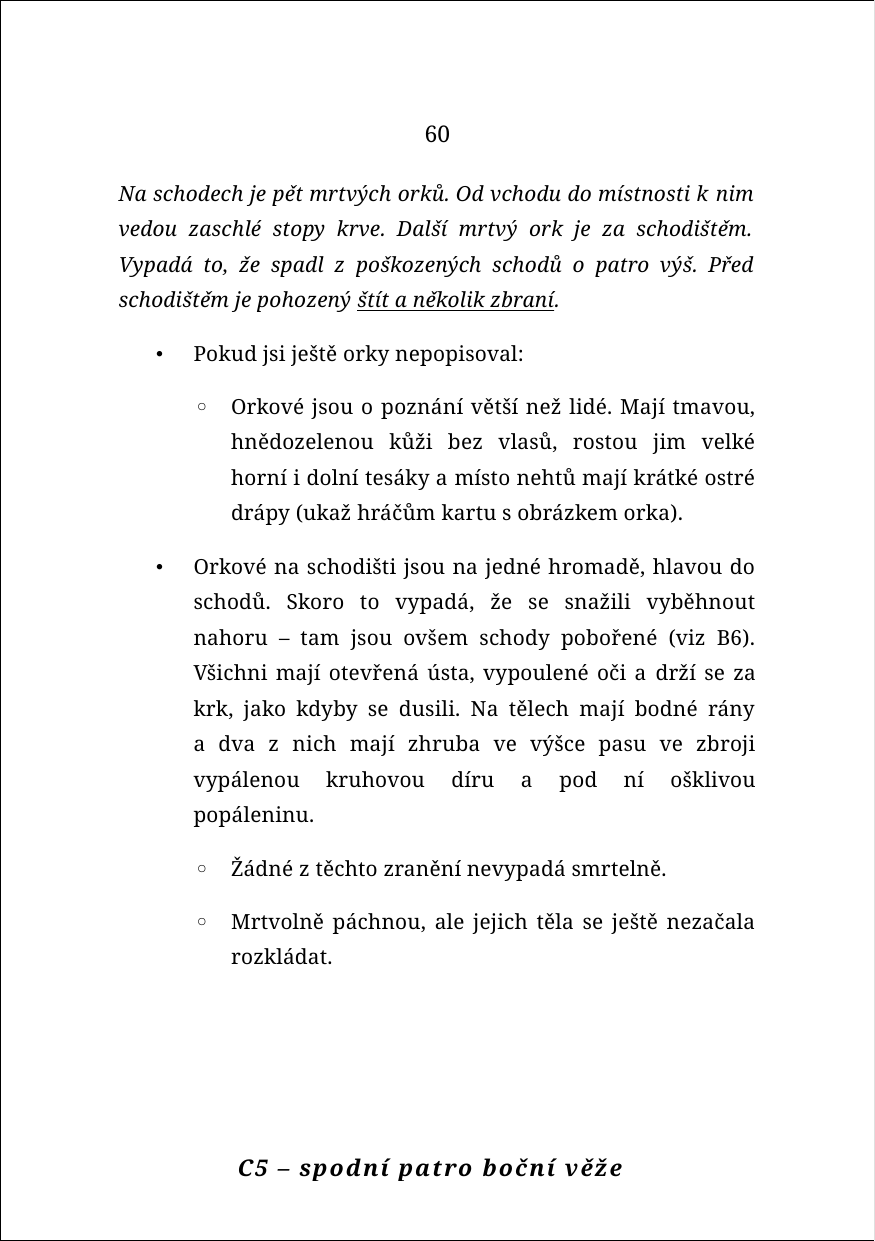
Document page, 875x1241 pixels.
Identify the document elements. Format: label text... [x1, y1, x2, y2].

list Mrtvolně páchnou, ale jejich těla se ještě nezačala rozkládat. [193, 907, 756, 971]
list Orkové jsou o⁠ poznání větší než lidé. Mají tmavou, hnědozelenou kůži bez vlasů, rostou jim velké horní i⁠ dolní tesáky a⁠ místo nehtů mají krátké ostré drápy (ukaž hráčům kartu s obrázkem orka). [193, 392, 756, 527]
list Orkové na schodišti jsou na jedné hromadě, hlavou do schodů. Skoro to vypadá, že se snažili vyběhnout nahoru – tam jsou ovšem schody pobořené (viz B6). Všichni mají otevřená ústa, vypoulené oči a⁠ drží se za krk, jako kdyby se dusili. Na tělech mají bodné rány a⁠ dva z⁠ nich mají zhruba ve výšce pasu ve zbroji vypálenou kruhovou díru a⁠ pod ní ošklivou popáleninu. [156, 552, 756, 829]
text Na schodech je pět mrtvých orků. Od vchodu do místnosti k⁠ nim vedou zaschlé stopy krve. Další mrtvý ork je za schodištěm. Vypadá to, že spadl z⁠ poškozených schodů o⁠ patro výš. Před schodištěm je pohozený štít a⁠ několik zbraní. [118, 179, 756, 314]
list Pokud jsi ještě orky nepopisoval: [156, 339, 756, 367]
list Žádné z⁠ těchto zranění nevypadá smrtelně. [193, 854, 756, 882]
